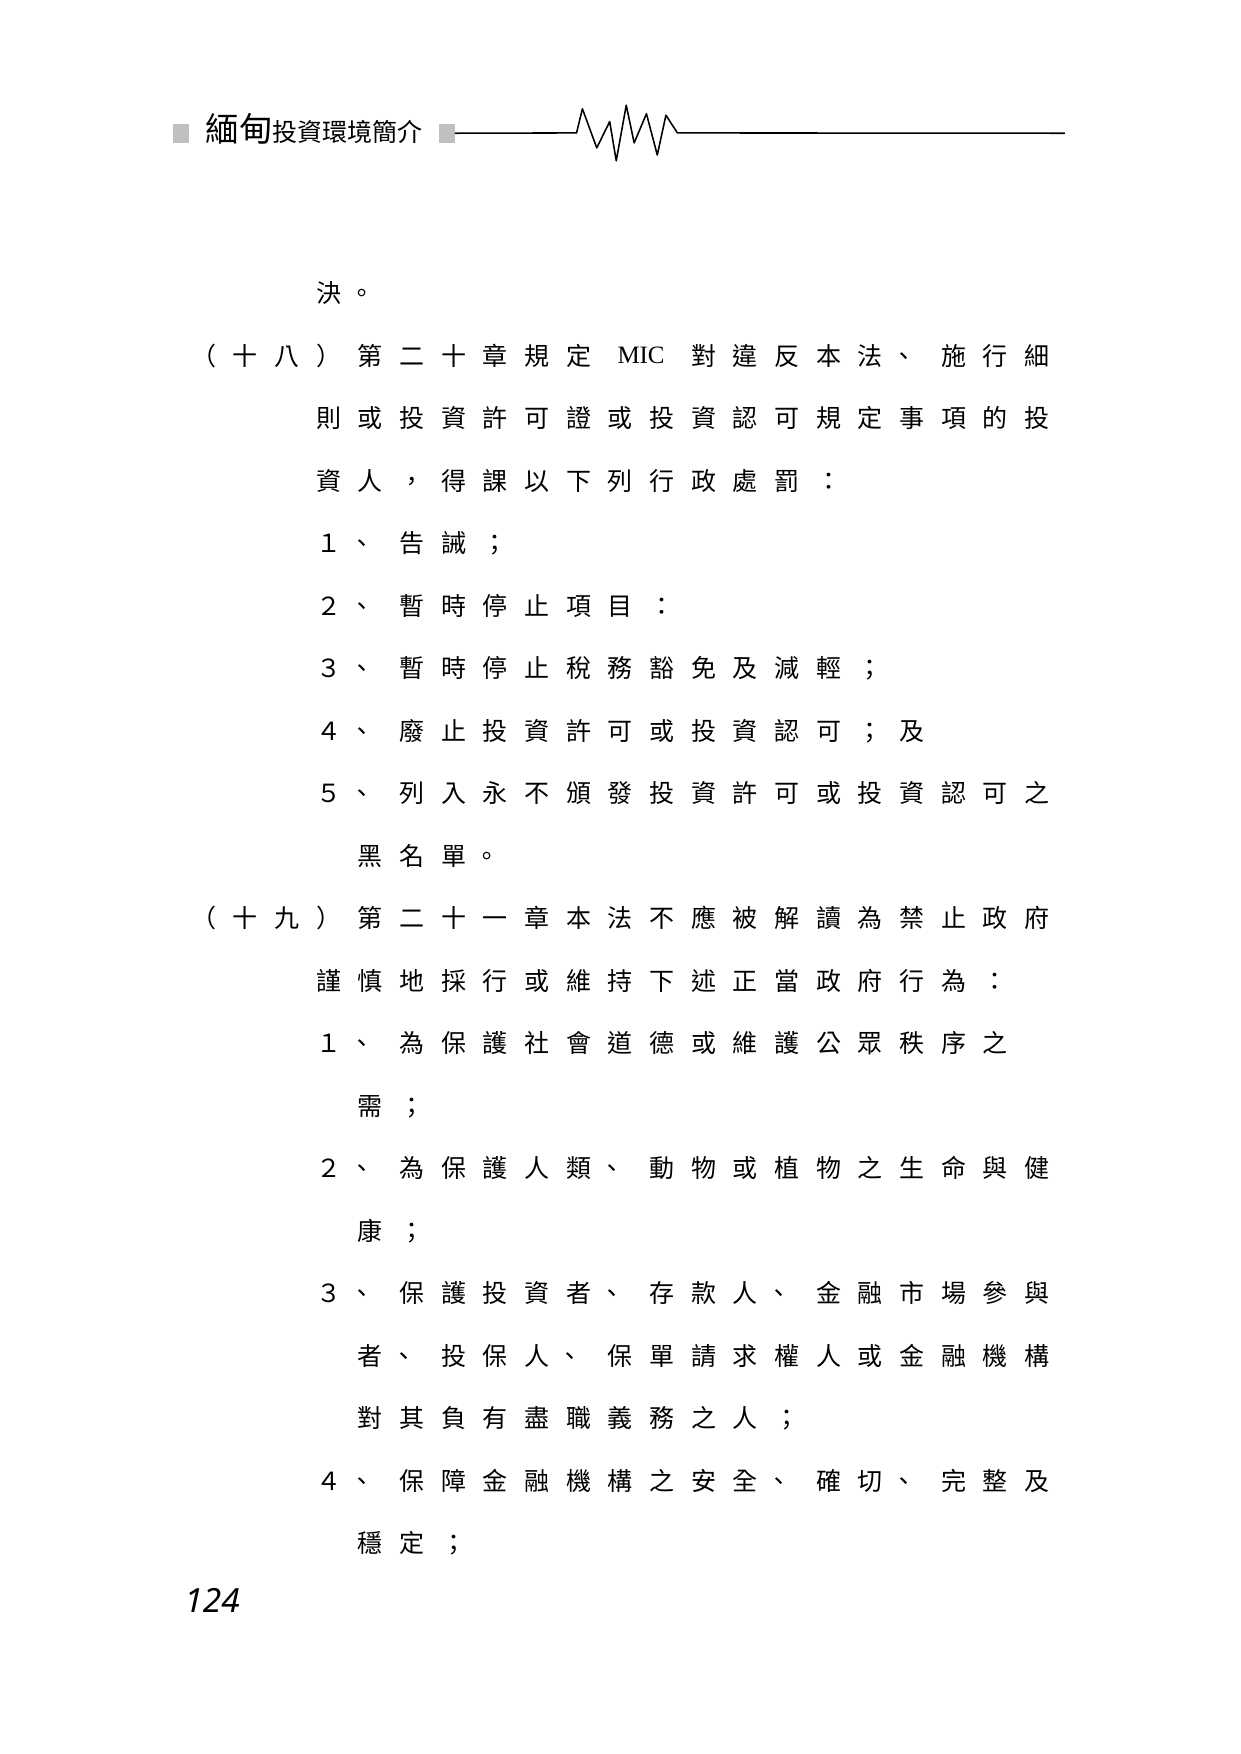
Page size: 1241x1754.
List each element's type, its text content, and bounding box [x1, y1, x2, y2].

text １、告誡； [284, 500, 1058, 563]
text ４、保障金融機構之安全、確切、完整及穩定； [284, 1438, 1058, 1563]
text 決。 [183, 250, 1058, 313]
text ５、列入永不頒發投資許可或投資認可之黑名單。 [284, 750, 1058, 875]
text ２、暫時停止項目： [284, 563, 1058, 625]
text ４、廢止投資許可或投資認可；及 [284, 688, 1058, 750]
text ３、暫時停止稅務豁免及減輕； [284, 625, 1058, 688]
text ３、保護投資者、存款人、金融市場參與者、投保人、保單請求權人或金融機構對其負有盡職義務之人； [284, 1250, 1058, 1438]
text （十八）第二十章規定MIC對違反本法、施行細則或投資許可證或投資認可規定事項的投資人，得課以下列行政處罰： [183, 313, 1058, 500]
text １、為保護社會道德或維護公眾秩序之需； [284, 1000, 1058, 1125]
text ２、為保護人類、動物或植物之生命與健康； [284, 1125, 1058, 1250]
text （十九）第二十一章本法不應被解讀為禁止政府謹慎地採行或維持下述正當政府行為： [183, 875, 1058, 1000]
